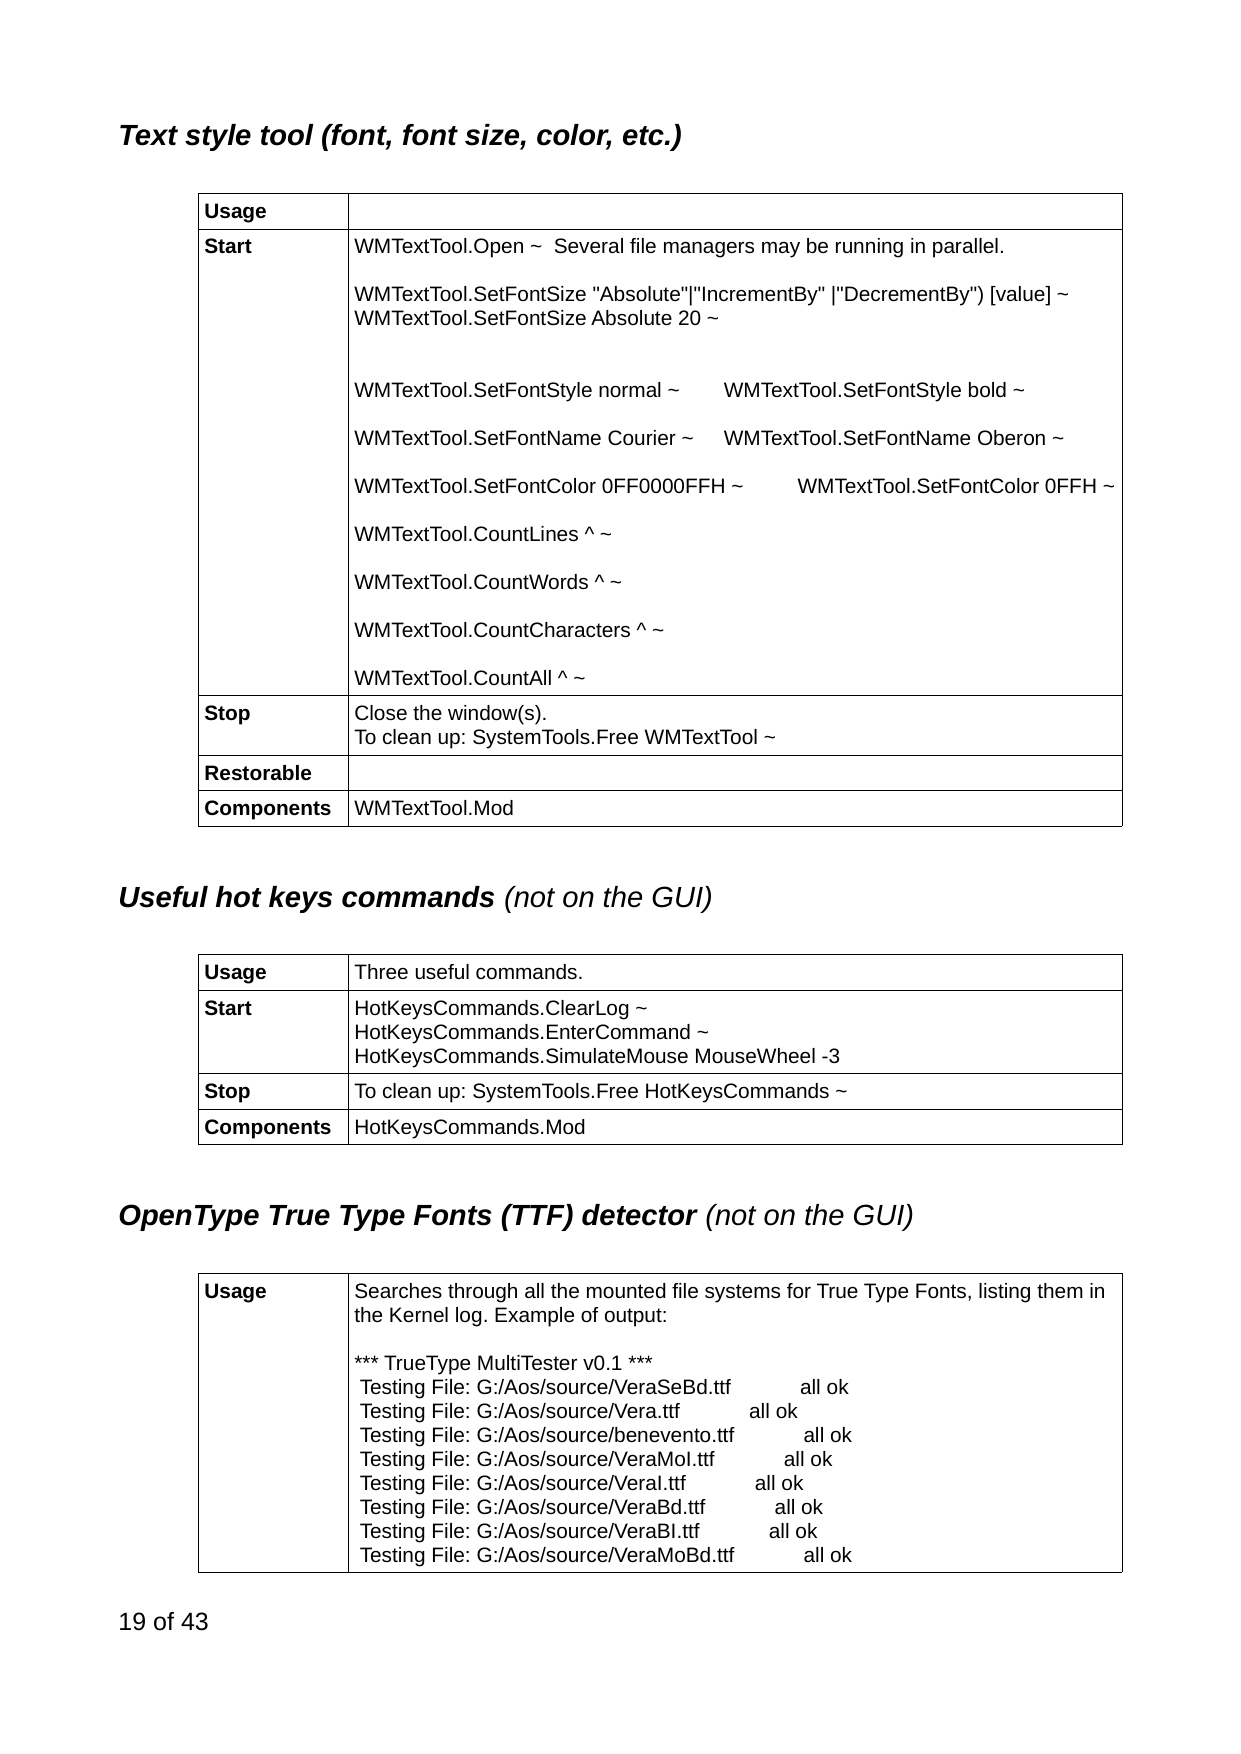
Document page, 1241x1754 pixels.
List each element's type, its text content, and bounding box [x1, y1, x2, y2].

table_header Three useful commands. [349, 955, 1122, 990]
table_cell To clean up: SystemTools.Free HotKeysCommands ~ [349, 1074, 1122, 1109]
table_cell HotKeysCommands.Mod [349, 1110, 1122, 1144]
table_cell Close the window(s). To clean up: SystemTools.Free WMTextTool ~ [349, 696, 1122, 755]
table_cell WMTextTool.Open ~ Several file managers may be running in parallel. WMTextTool.SetFontSize "Absolute"|"IncrementBy" |"DecrementBy") [value] ~ WMTextTool.SetFontSize Absolute 20 ~ WMTextTool.SetFontStyle normal ~ WMTextTool.SetFontStyle bold ~ WMTextTool.SetFontName Courier ~ WMTextTool.SetFontName Oberon ~ WMTextTool.SetFontColor 0FF0000FFH ~ WMTextTool.SetFontColor 0FFH ~ WMTextTool.CountLines ^ ~ WMTextTool.CountWords ^ ~ WMTextTool.CountCharacters ^ ~ WMTextTool.CountAll ^ ~ [349, 230, 1122, 695]
table_cell [349, 756, 1122, 790]
table_header Usage [199, 955, 348, 990]
table_cell Start [199, 230, 348, 695]
table_cell HotKeysCommands.ClearLog ~ HotKeysCommands.EnterCommand ~ HotKeysCommands.SimulateMouse MouseWheel -3 [349, 991, 1122, 1073]
table_cell Components [199, 791, 348, 826]
subtitle Text style tool (font, font size, color, etc.) [118, 118, 1122, 152]
table_cell Components [199, 1110, 348, 1144]
subtitle OpenType True Type Fonts (TTF) detector (not on the GUI) [118, 1198, 1122, 1232]
table_header Usage [199, 1274, 348, 1572]
table_header Searches through all the mounted file systems for True Type Fonts, listing them in the Kernel log. Example of output: *** TrueType MultiTester v0.1 *** Testing File: G:/Aos/source/VeraSeBd.ttf all ok Testing File: G:/Aos/source/Vera.ttf all ok Testing File: G:/Aos/source/benevento.ttf all ok Testing File: G:/Aos/source/VeraMoI.ttf all ok Testing File: G:/Aos/source/VeraI.ttf all ok Testing File: G:/Aos/source/VeraBd.ttf all ok Testing File: G:/Aos/source/VeraBI.ttf all ok Testing File: G:/Aos/source/VeraMoBd.ttf all ok [349, 1274, 1122, 1572]
subtitle Useful hot keys commands (not on the GUI) [118, 879, 1122, 913]
table_header Usage [199, 194, 348, 228]
table_cell Stop [199, 696, 348, 755]
table_cell Stop [199, 1074, 348, 1109]
table_cell WMTextTool.Mod [349, 791, 1122, 826]
table_cell Restorable [199, 756, 348, 790]
table_cell Start [199, 991, 348, 1073]
table_header [349, 194, 1122, 228]
